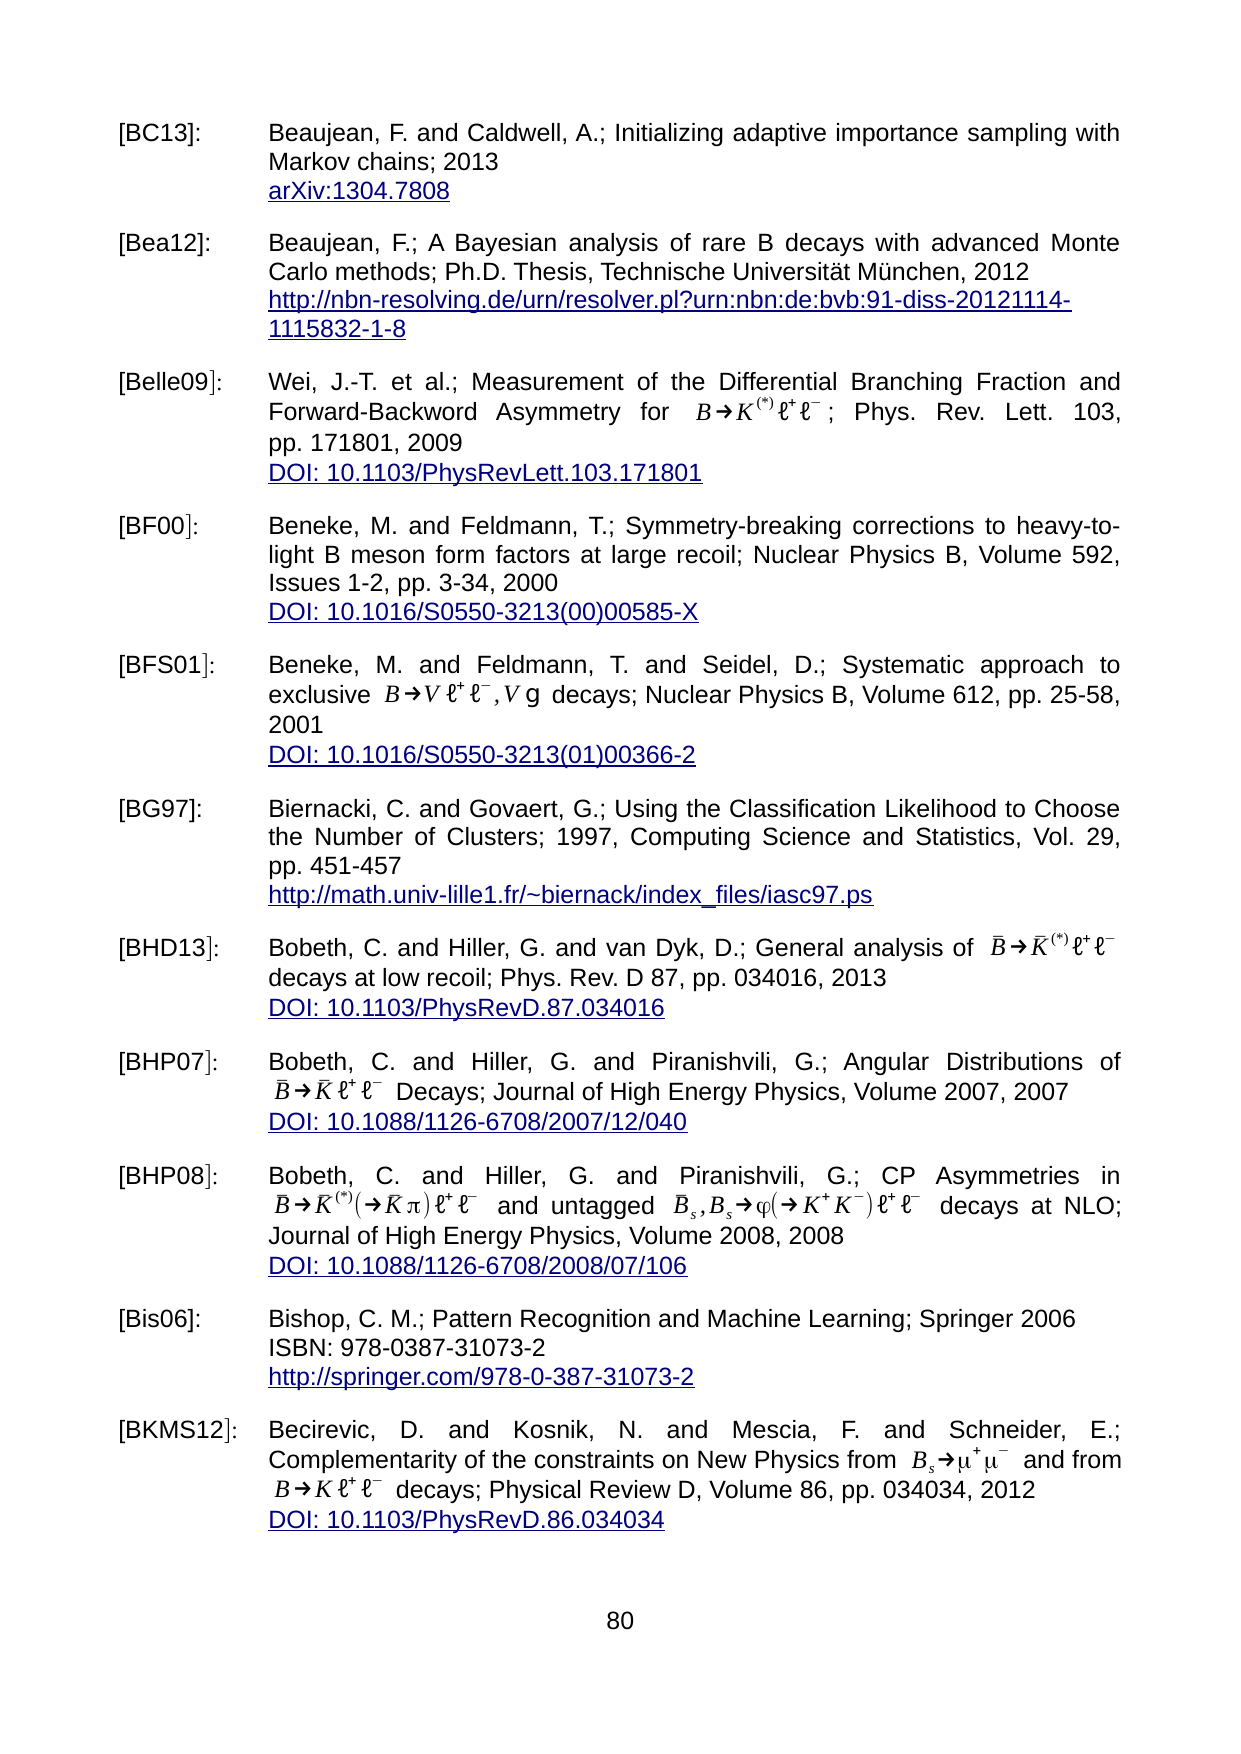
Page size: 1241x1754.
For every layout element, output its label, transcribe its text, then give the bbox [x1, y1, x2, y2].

text [BHP08]: Bobeth, C. and Hiller, G. and Piranishvili, G.; CP Asymmetries in and untagged decays at NLO; Journal of High Energy Physics, Volume 2008, 2008 DOI: 10.1088/1126-6708/2008/07/106 [118, 1160, 1122, 1281]
text [Belle09]: Wei, J.-T. et al.; Measurement of the Differential Branching Fraction and Forward-Backword Asymmetry for ; Phys. Rev. Lett. 103, pp. 171801, 2009 DOI: 10.1103/PhysRevLett.103.171801 [118, 367, 1122, 487]
text [BFS01]: Beneke, M. and Feldmann, T. and Seidel, D.; Systematic approach to exclusive decays; Nuclear Physics B, Volume 612, pp. 25-58, 2001 DOI: 10.1016/S0550-3213(01)00366-2 [118, 649, 1122, 770]
text [BG97]: Biernacki, C. and Govaert, G.; Using the Classification Likelihood to Choose the Number of Clusters; 1997, Computing Science and Statistics, Vol. 29, pp. 451-457 http://math.univ-lille1.fr/~biernack/index_files/iasc97.ps [118, 793, 1122, 908]
text [BC13]: Beaujean, F. and Caldwell, A.; Initializing adaptive importance sampling with Markov chains; 2013 arXiv:1304.7808 [118, 118, 1122, 204]
text [BF00]: Beneke, M. and Feldmann, T.; Symmetry-breaking corrections to heavy-to-light B meson form factors at large recoil; Nuclear Physics B, Volume 592, Issues 1-2, pp. 3-34, 2000 DOI: 10.1016/S0550-3213(00)00585-X [118, 511, 1122, 626]
text [BKMS12]: Becirevic, D. and Kosnik, N. and Mescia, F. and Schneider, E.; Complementarity of the constraints on New Physics from and from decays; Physical Review D, Volume 86, pp. 034034, 2012 DOI: 10.1103/PhysRevD.86.034034 [118, 1414, 1122, 1534]
text [BHP07]: Bobeth, C. and Hiller, G. and Piranishvili, G.; Angular Distributions of Decays; Journal of High Energy Physics, Volume 2007, 2007 DOI: 10.1088/1126-6708/2007/12/040 [118, 1046, 1122, 1136]
text [Bis06]: Bishop, C. M.; Pattern Recognition and Machine Learning; Springer 2006 ISBN: 978-0387-31073-2 http://springer.com/978-0-387-31073-2 [118, 1304, 1122, 1390]
text [Bea12]: Beaujean, F.; A Bayesian analysis of rare B decays with advanced Monte Carlo methods; Ph.D. Thesis, Technische Universität München, 2012 http://nbn-resolving.de/urn/resolver.pl?urn:nbn:de:bvb:91-diss-20121114-1115832-1-8 [118, 228, 1122, 343]
text [BHD13]: Bobeth, C. and Hiller, G. and van Dyk, D.; General analysis of decays at low recoil; Phys. Rev. D 87, pp. 034016, 2013 DOI: 10.1103/PhysRevD.87.034016 [118, 932, 1122, 1022]
